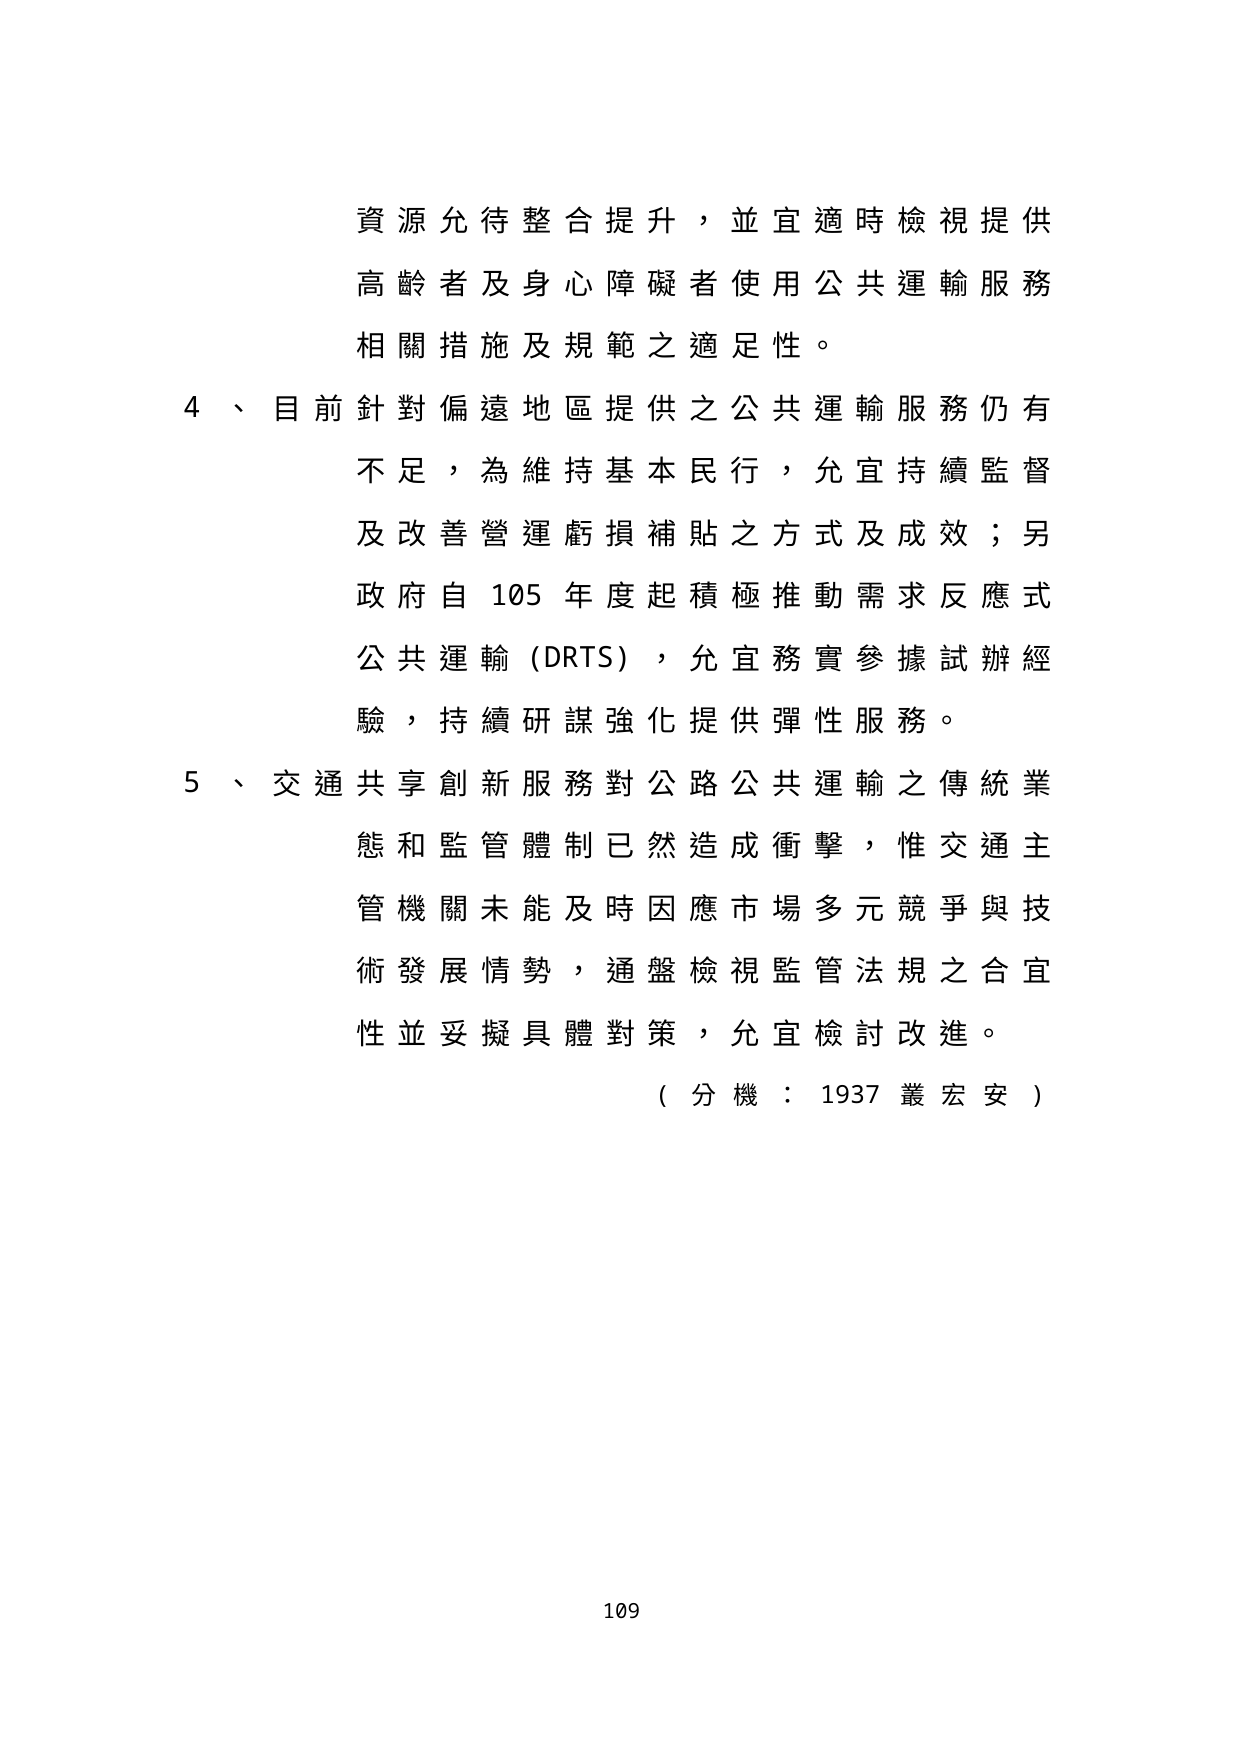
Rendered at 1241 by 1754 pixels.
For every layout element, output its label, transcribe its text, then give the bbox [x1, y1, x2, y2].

list 交通共享創新服務對公路公共運輸之傳統業態和監管體制已然造成衝擊，惟交通主管機關未能及時因應市場多元競爭與技術發展情勢，通盤檢視監管法規之合宜性並妥擬具體對策，允宜檢討改進。 [181, 740, 1058, 1052]
list 資源允待整合提升，並宜適時檢視提供高齡者及身心障礙者使用公共運輸服務相關措施及規範之適足性。 [181, 177, 1058, 365]
list 目前針對偏遠地區提供之公共運輸服務仍有不足，為維持基本民行，允宜持續監督及改善營運虧損補貼之方式及成效；另政府自105年度起積極推動需求反應式公共運輸(DRTS)，允宜務實參據試辦經驗，持續研謀強化提供彈性服務。 [181, 365, 1058, 740]
text (分機：1937叢宏安) [183, 1052, 1058, 1115]
